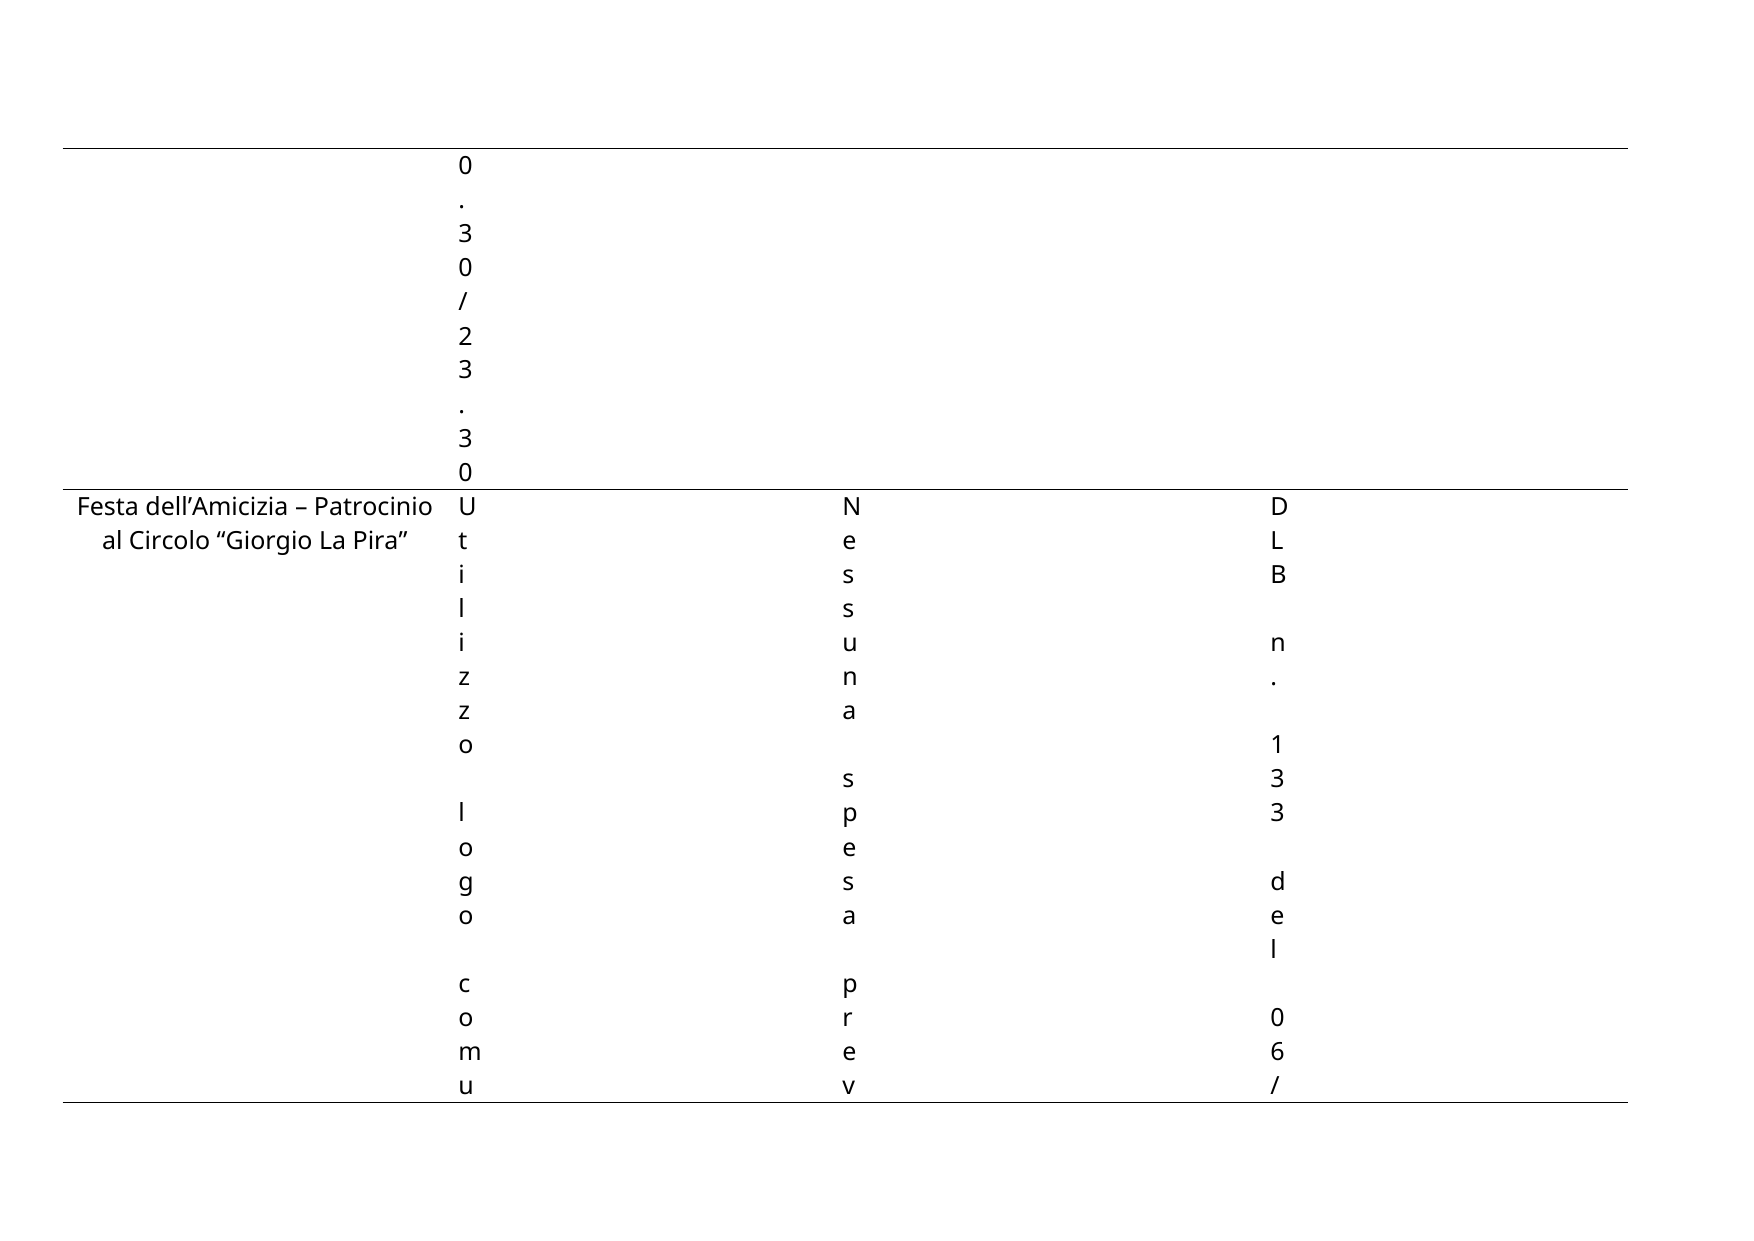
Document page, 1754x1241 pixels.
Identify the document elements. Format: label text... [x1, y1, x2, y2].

table_cell Utilizzo logo comu [447, 490, 831, 1102]
table_cell Festa dell’Amicizia – Patrocinio al Circolo “Giorgio La Pira” [63, 490, 447, 1102]
table_cell 0.30/23.30 [447, 149, 831, 488]
table_cell Nessuna spesa prev [831, 490, 1259, 1102]
table_cell [831, 149, 1259, 488]
table_cell [63, 149, 447, 488]
table_cell DLB n. 133 del 06/ [1259, 490, 1628, 1102]
table_cell [1259, 149, 1628, 488]
